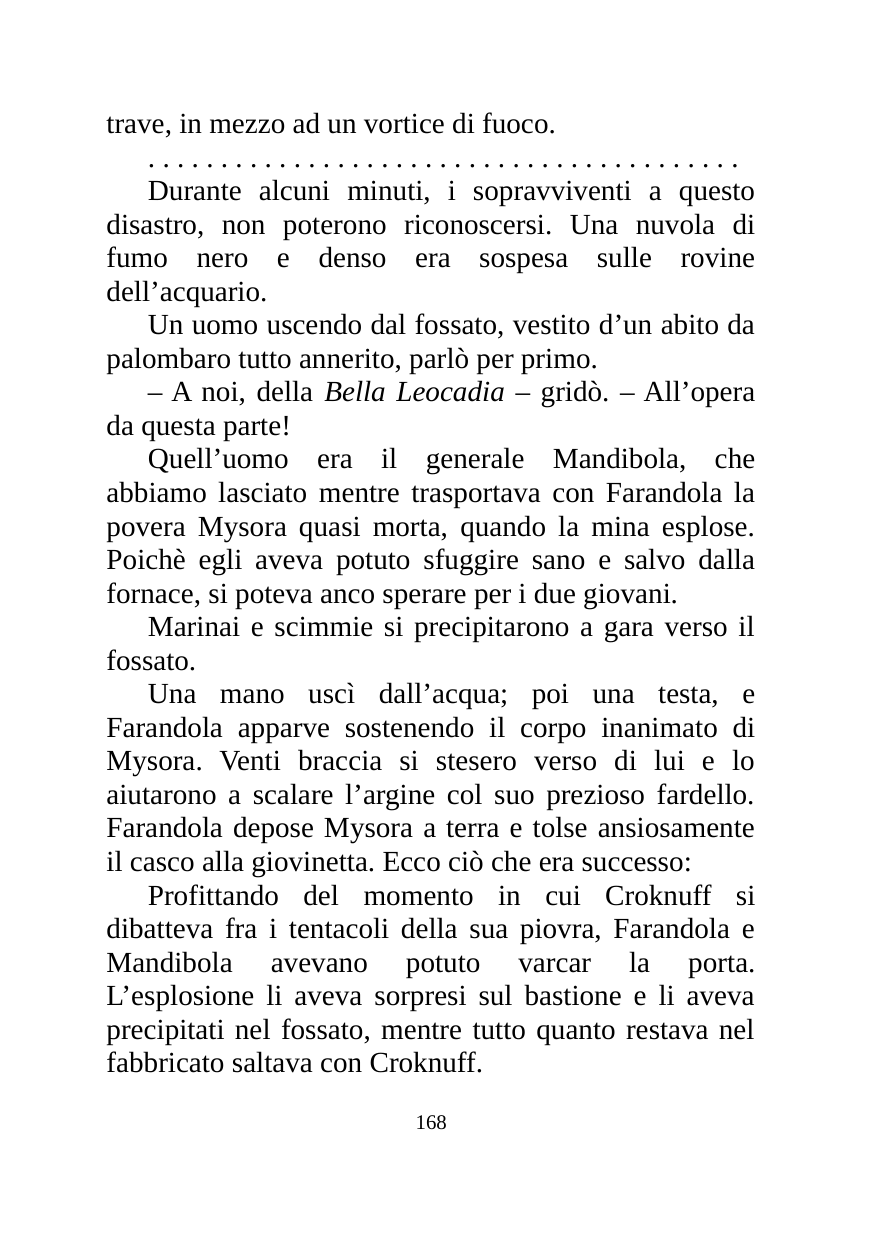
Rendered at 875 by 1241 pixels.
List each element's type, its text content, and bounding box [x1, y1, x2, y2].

text Un uomo uscendo dal fossato, vestito d’un abito da palombaro tutto annerito, parlò per primo. [106, 307, 756, 374]
text Marinai e scimmie si precipitarono a gara verso il fossato. [106, 609, 756, 676]
text Profittando del momento in cui Croknuff si dibatteva fra i tentacoli della sua piovra, Farandola e Mandibola avevano potuto varcar la porta. L’esplosione li aveva sorpresi sul bastione e li aveva precipitati nel fossato, mentre tutto quanto restava nel fabbricato saltava con Croknuff. [106, 878, 756, 1079]
text Durante alcuni minuti, i sopravviventi a questo disastro, non poterono riconoscersi. Una nuvola di fumo nero e denso era sospesa sulle rovine dell’acquario. [106, 173, 756, 307]
text – A noi, della Bella Leocadia – gridò. – All’opera da questa parte! [106, 374, 756, 442]
text trave, in mezzo ad un vortice di fuoco. [106, 106, 756, 140]
text Una mano uscì dall’acqua; poi una testa, e Farandola apparve sostenendo il corpo inanimato di Mysora. Venti braccia si stesero verso di lui e lo aiutarono a scalare l’argine col suo prezioso fardello. Farandola depose Mysora a terra e tolse ansiosamente il casco alla giovinetta. Ecco ciò che era successo: [106, 676, 756, 878]
text Quell’uomo era il generale Mandibola, che abbiamo lasciato mentre trasportava con Farandola la povera Mysora quasi morta, quando la mina esplose. Poichè egli aveva potuto sfuggire sano e salvo dalla fornace, si poteva anco sperare per i due giovani. [106, 442, 756, 609]
text . . . . . . . . . . . . . . . . . . . . . . . . . . . . . . . . . . . . . . . . . [106, 140, 756, 173]
